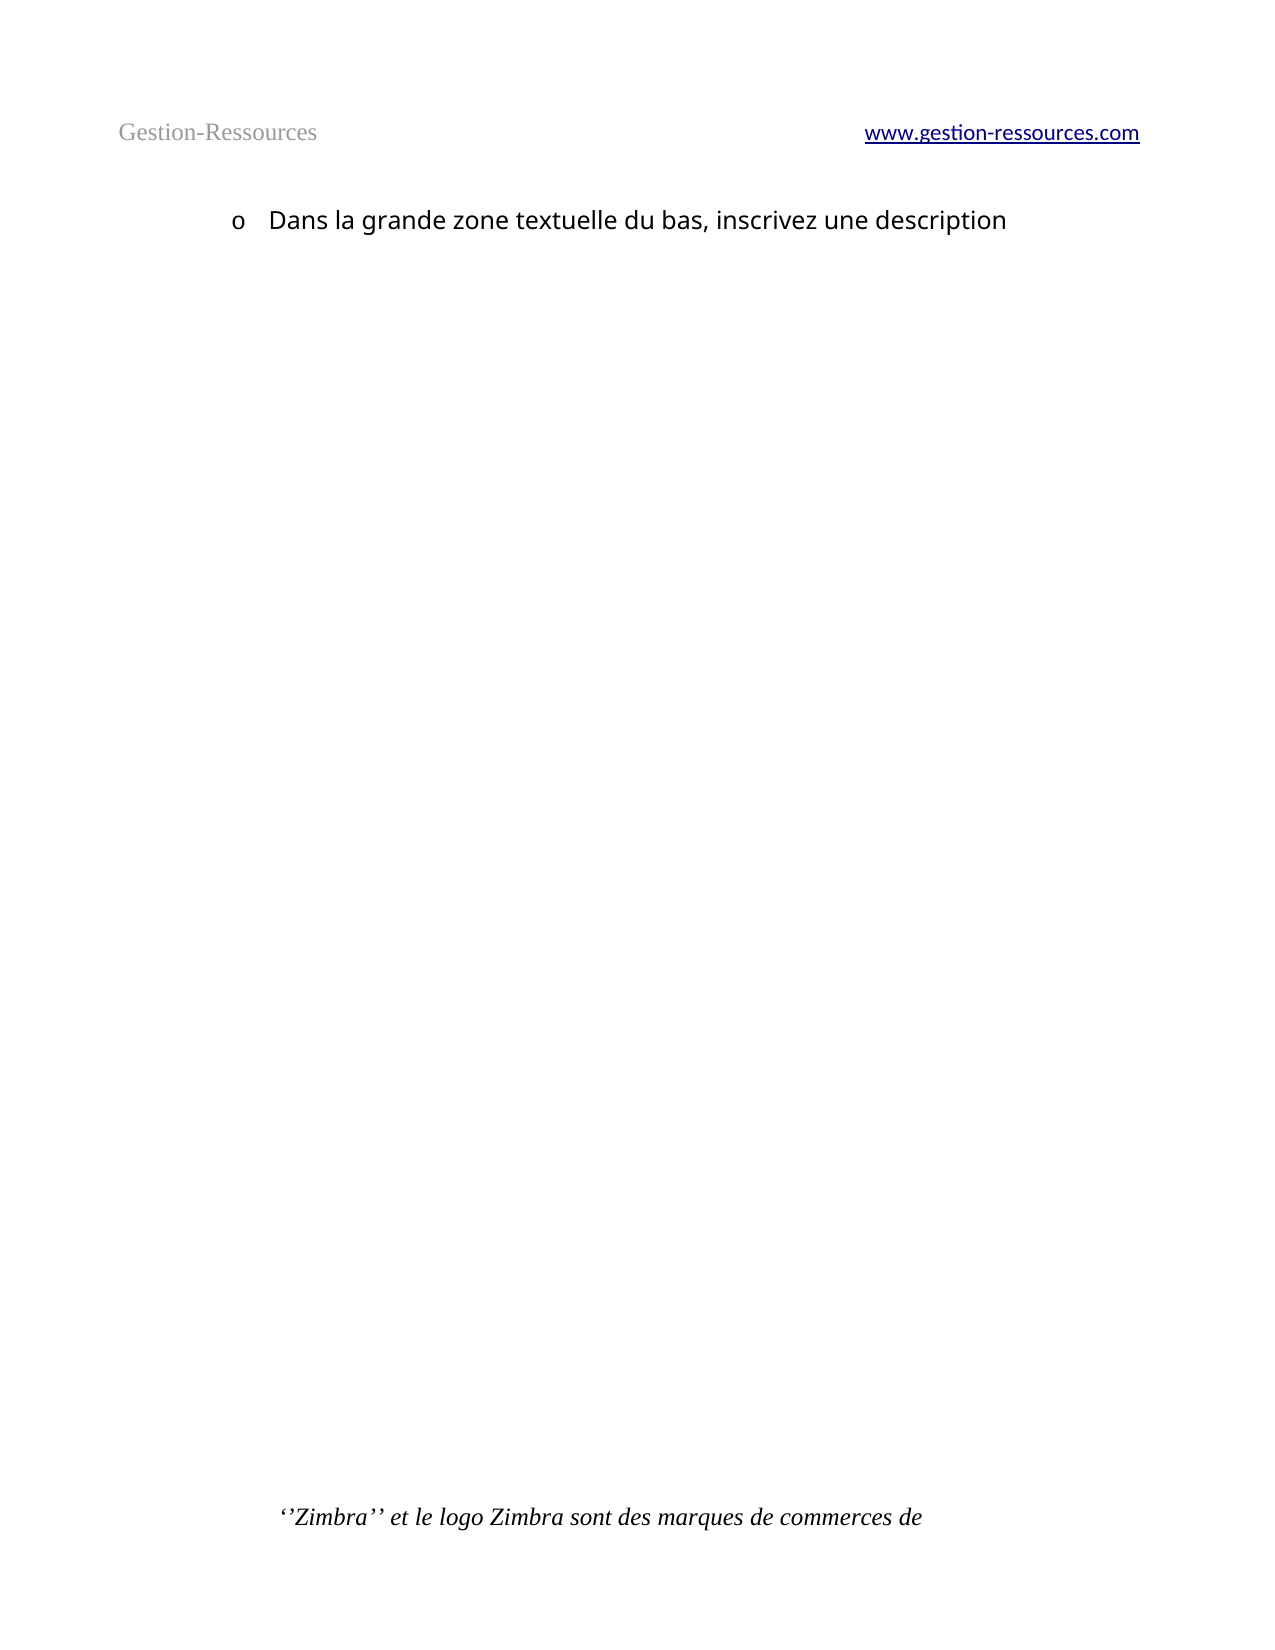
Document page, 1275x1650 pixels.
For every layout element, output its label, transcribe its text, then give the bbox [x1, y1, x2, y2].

text o Dans la grande zone textuelle du bas, inscrivez une description [231, 202, 1171, 237]
